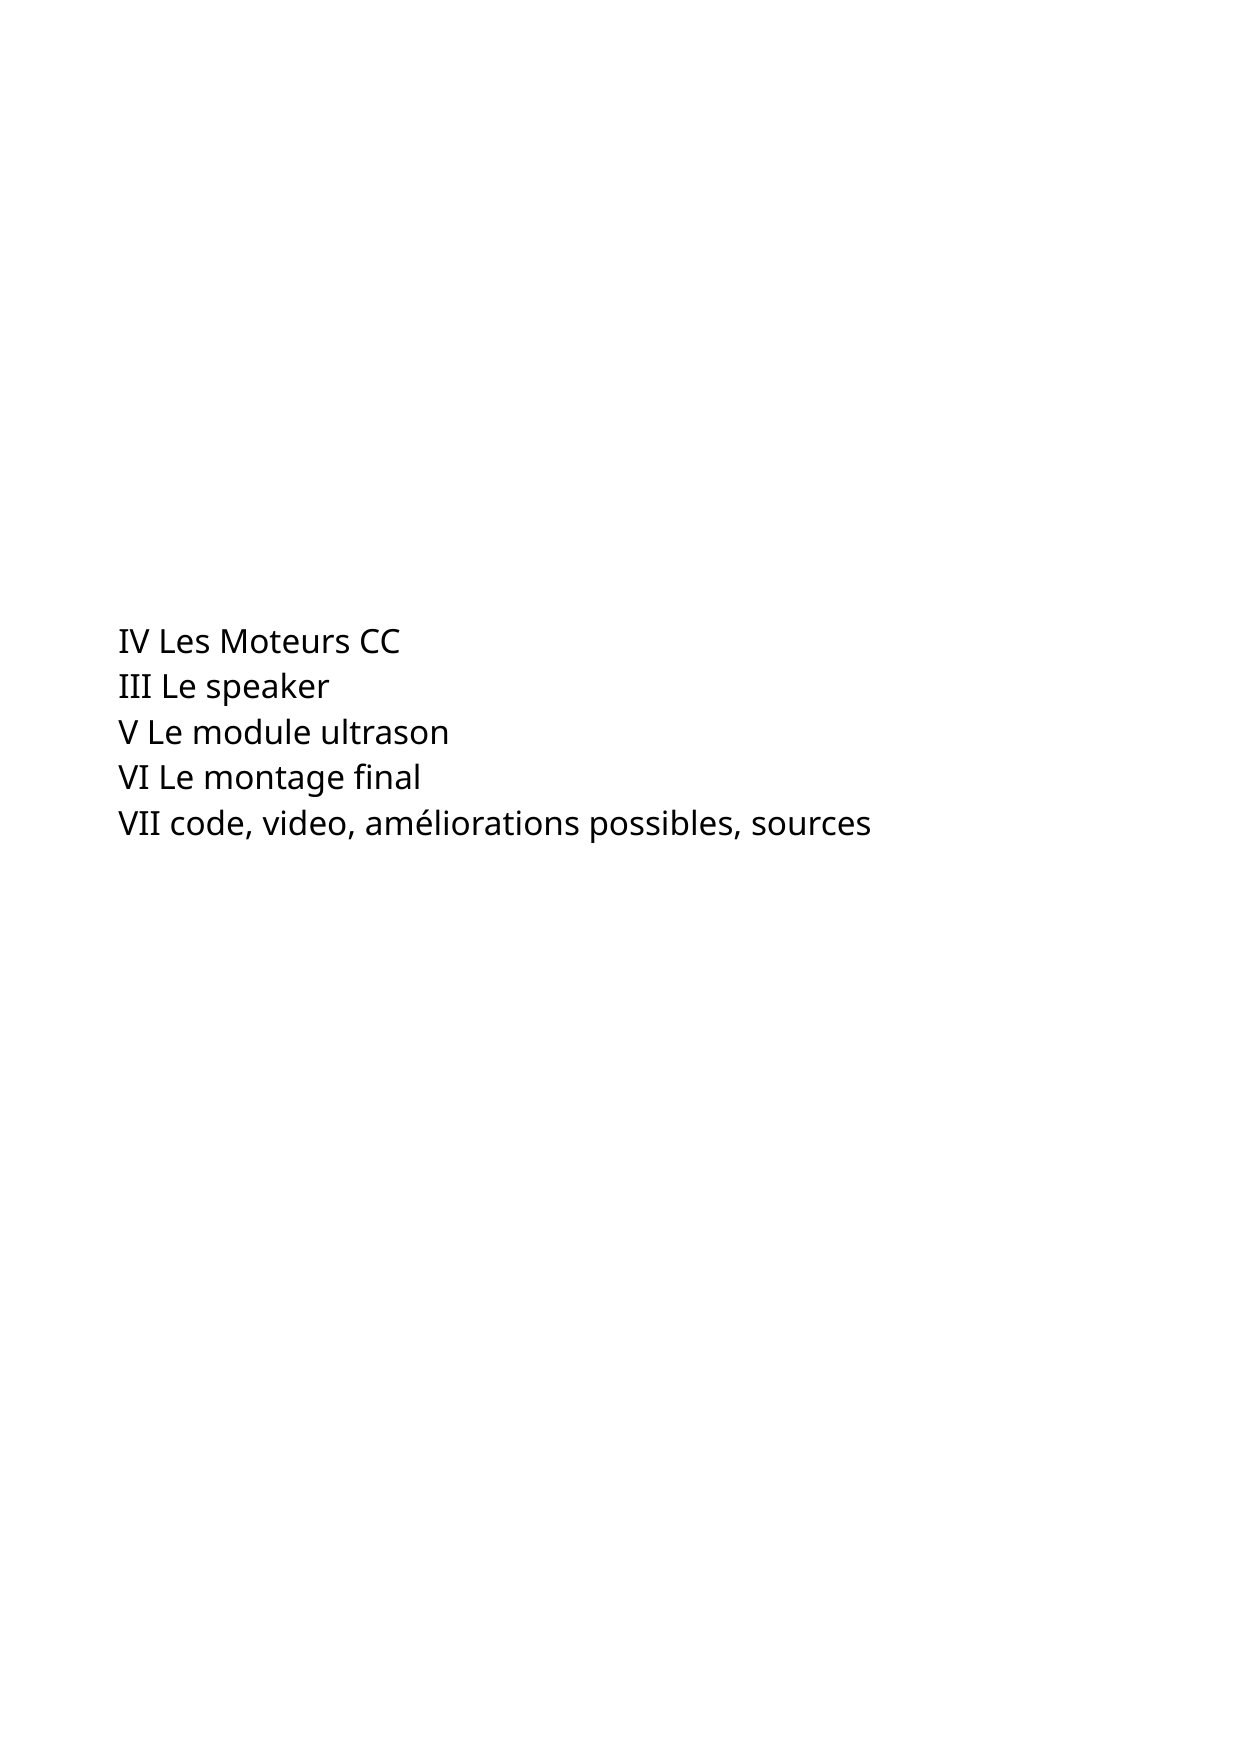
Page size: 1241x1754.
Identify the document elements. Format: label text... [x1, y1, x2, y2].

text III Le speaker [118, 663, 1122, 708]
text V Le module ultrason [118, 708, 1122, 754]
text VI Le montage final VII code, video, améliorations possibles, sources [118, 754, 1122, 845]
text IV Les Moteurs CC [118, 618, 1122, 663]
